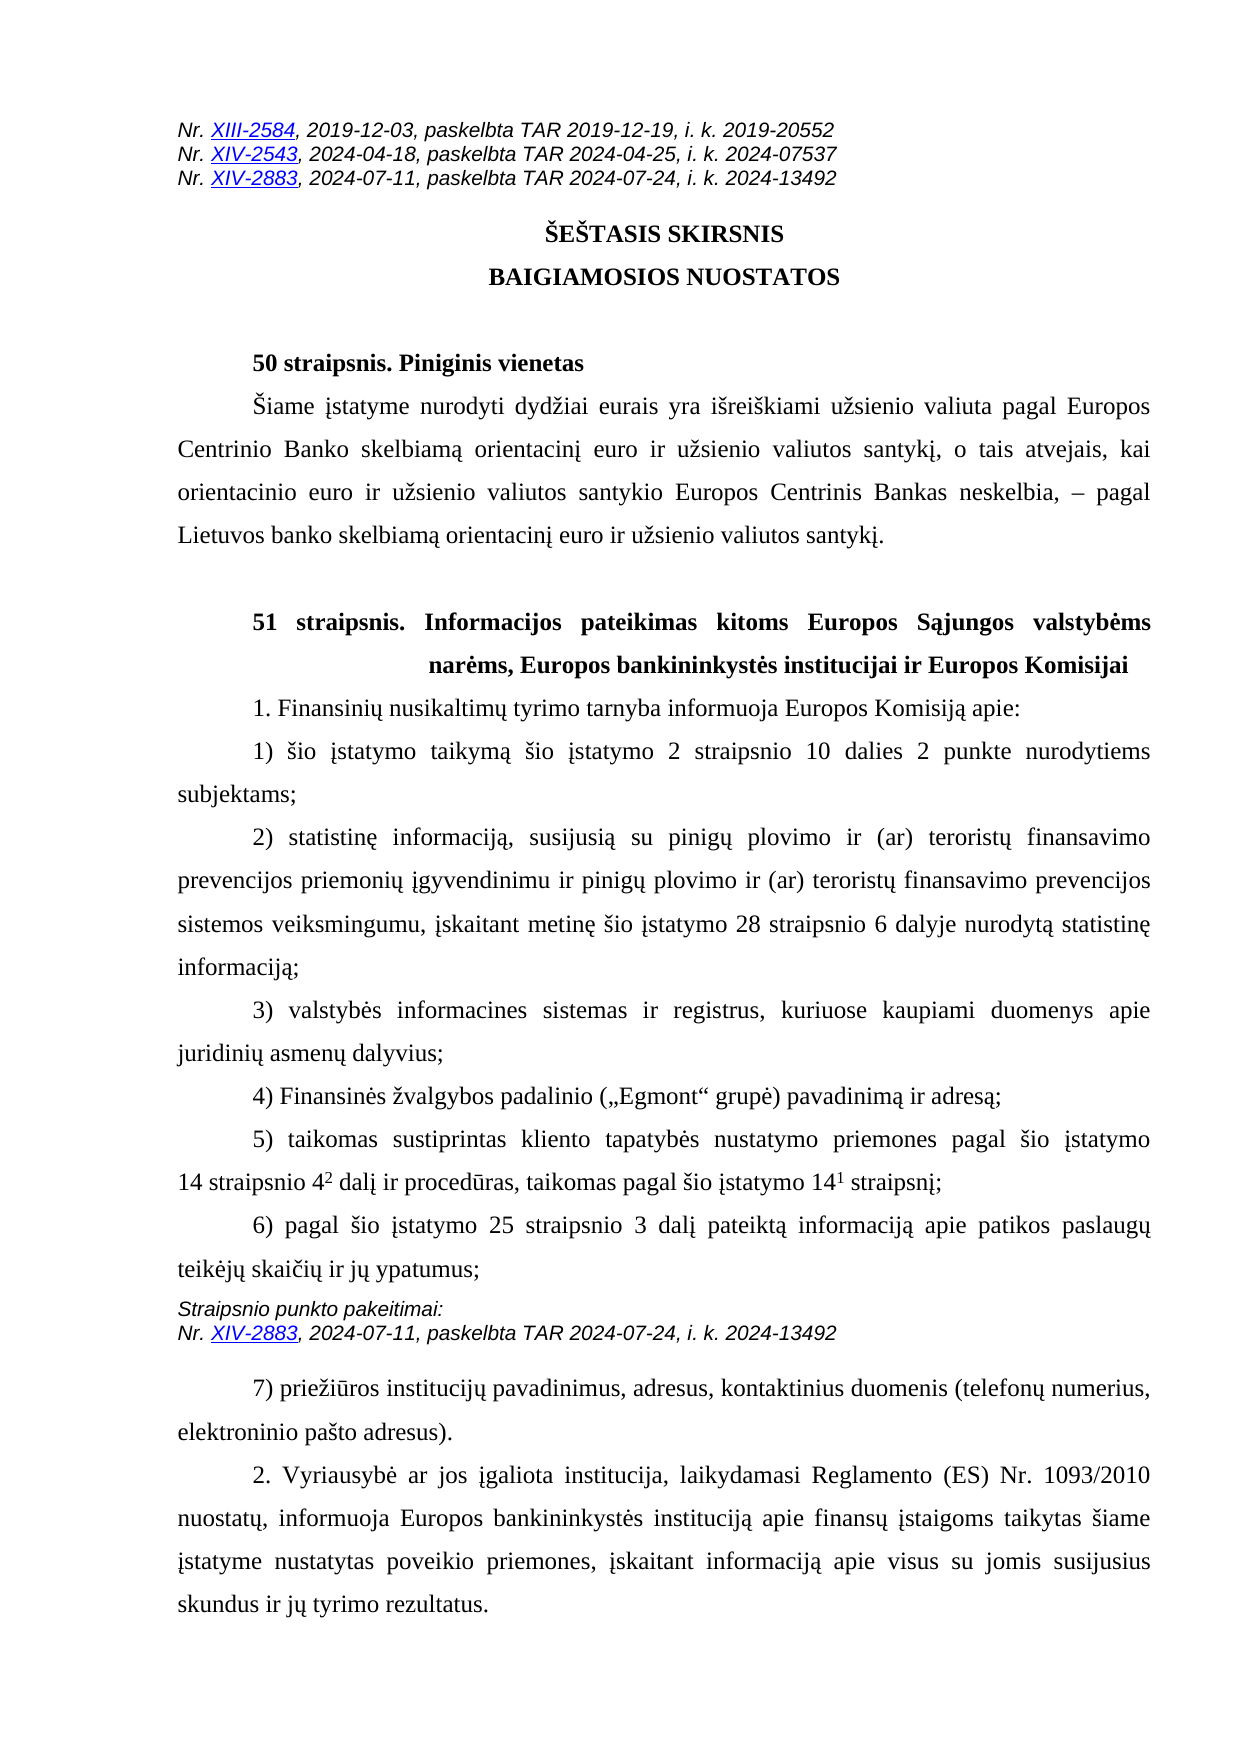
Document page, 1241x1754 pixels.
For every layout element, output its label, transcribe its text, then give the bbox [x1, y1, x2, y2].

text 1. Finansinių nusikaltimų tyrimo tarnyba informuoja Europos Komisiją apie: [177, 693, 1152, 722]
text Nr. XIV-2883, 2024-07-11, paskelbta TAR 2024-07-24, i. k. 2024-13492 [177, 1321, 1152, 1345]
text 1) šio įstatymo taikymą šio įstatymo 2 straipsnio 10 dalies 2 punkte nurodytiems subjektams; [177, 736, 1152, 808]
text 50 straipsnis. Piniginis vienetas [177, 348, 1152, 377]
text 3) valstybės informacines sistemas ir registrus, kuriuose kaupiami duomenys apie juridinių asmenų dalyvius; [177, 995, 1152, 1067]
text 5) taikomas sustiprintas kliento tapatybės nustatymo priemones pagal šio įstatymo 14 straipsnio 42 dalį ir procedūras, taikomas pagal šio įstatymo 141 straipsnį; [177, 1124, 1152, 1196]
text Nr. XIV-2543, 2024-04-18, paskelbta TAR 2024-04-25, i. k. 2024-07537 [177, 142, 1152, 166]
text ŠEŠTASIS SKIRSNIS [177, 219, 1152, 247]
text 2) statistinę informaciją, susijusią su pinigų plovimo ir (ar) teroristų finansavimo prevencijos priemonių įgyvendinimu ir pinigų plovimo ir (ar) teroristų finansavimo prevencijos sistemos veiksmingumu, įskaitant metinę šio įstatymo 28 straipsnio 6 dalyje nurodytą statistinę informaciją; [177, 822, 1152, 981]
text 7) priežiūros institucijų pavadinimus, adresus, kontaktinius duomenis (telefonų numerius, elektroninio pašto adresus). [177, 1373, 1152, 1445]
text Straipsnio punkto pakeitimai: [177, 1297, 1152, 1321]
text 4) Finansinės žvalgybos padalinio („Egmont“ grupė) pavadinimą ir adresą; [177, 1081, 1152, 1110]
text 6) pagal šio įstatymo 25 straipsnio 3 dalį pateiktą informaciją apie patikos paslaugų teikėjų skaičių ir jų ypatumus; [177, 1211, 1152, 1282]
text Nr. XIV-2883, 2024-07-11, paskelbta TAR 2024-07-24, i. k. 2024-13492 [177, 166, 1152, 190]
text 2. Vyriausybė ar jos įgaliota institucija, laikydamasi Reglamento (ES) Nr. 1093/2010 nuostatų, informuoja Europos bankininkystės instituciją apie finansų įstaigoms taikytas šiame įstatyme nustatytas poveikio priemones, įskaitant informaciją apie visus su jomis susijusius skundus ir jų tyrimo rezultatus. [177, 1460, 1152, 1618]
text 51 straipsnis. Informacijos pateikimas kitoms Europos Sąjungos valstybėms narėms, Europos bankininkystės institucijai ir Europos Komisijai [252, 607, 1152, 679]
text BAIGIAMOSIOS NUOSTATOS [177, 262, 1152, 291]
text Šiame įstatyme nurodyti dydžiai eurais yra išreiškiami užsienio valiuta pagal Europos Centrinio Banko skelbiamą orientacinį euro ir užsienio valiutos santykį, o tais atvejais, kai orientacinio euro ir užsienio valiutos santykio Europos Centrinis Bankas neskelbia, – pagal Lietuvos banko skelbiamą orientacinį euro ir užsienio valiutos santykį. [177, 391, 1152, 549]
text Nr. XIII-2584, 2019-12-03, paskelbta TAR 2019-12-19, i. k. 2019-20552 [177, 118, 1152, 142]
